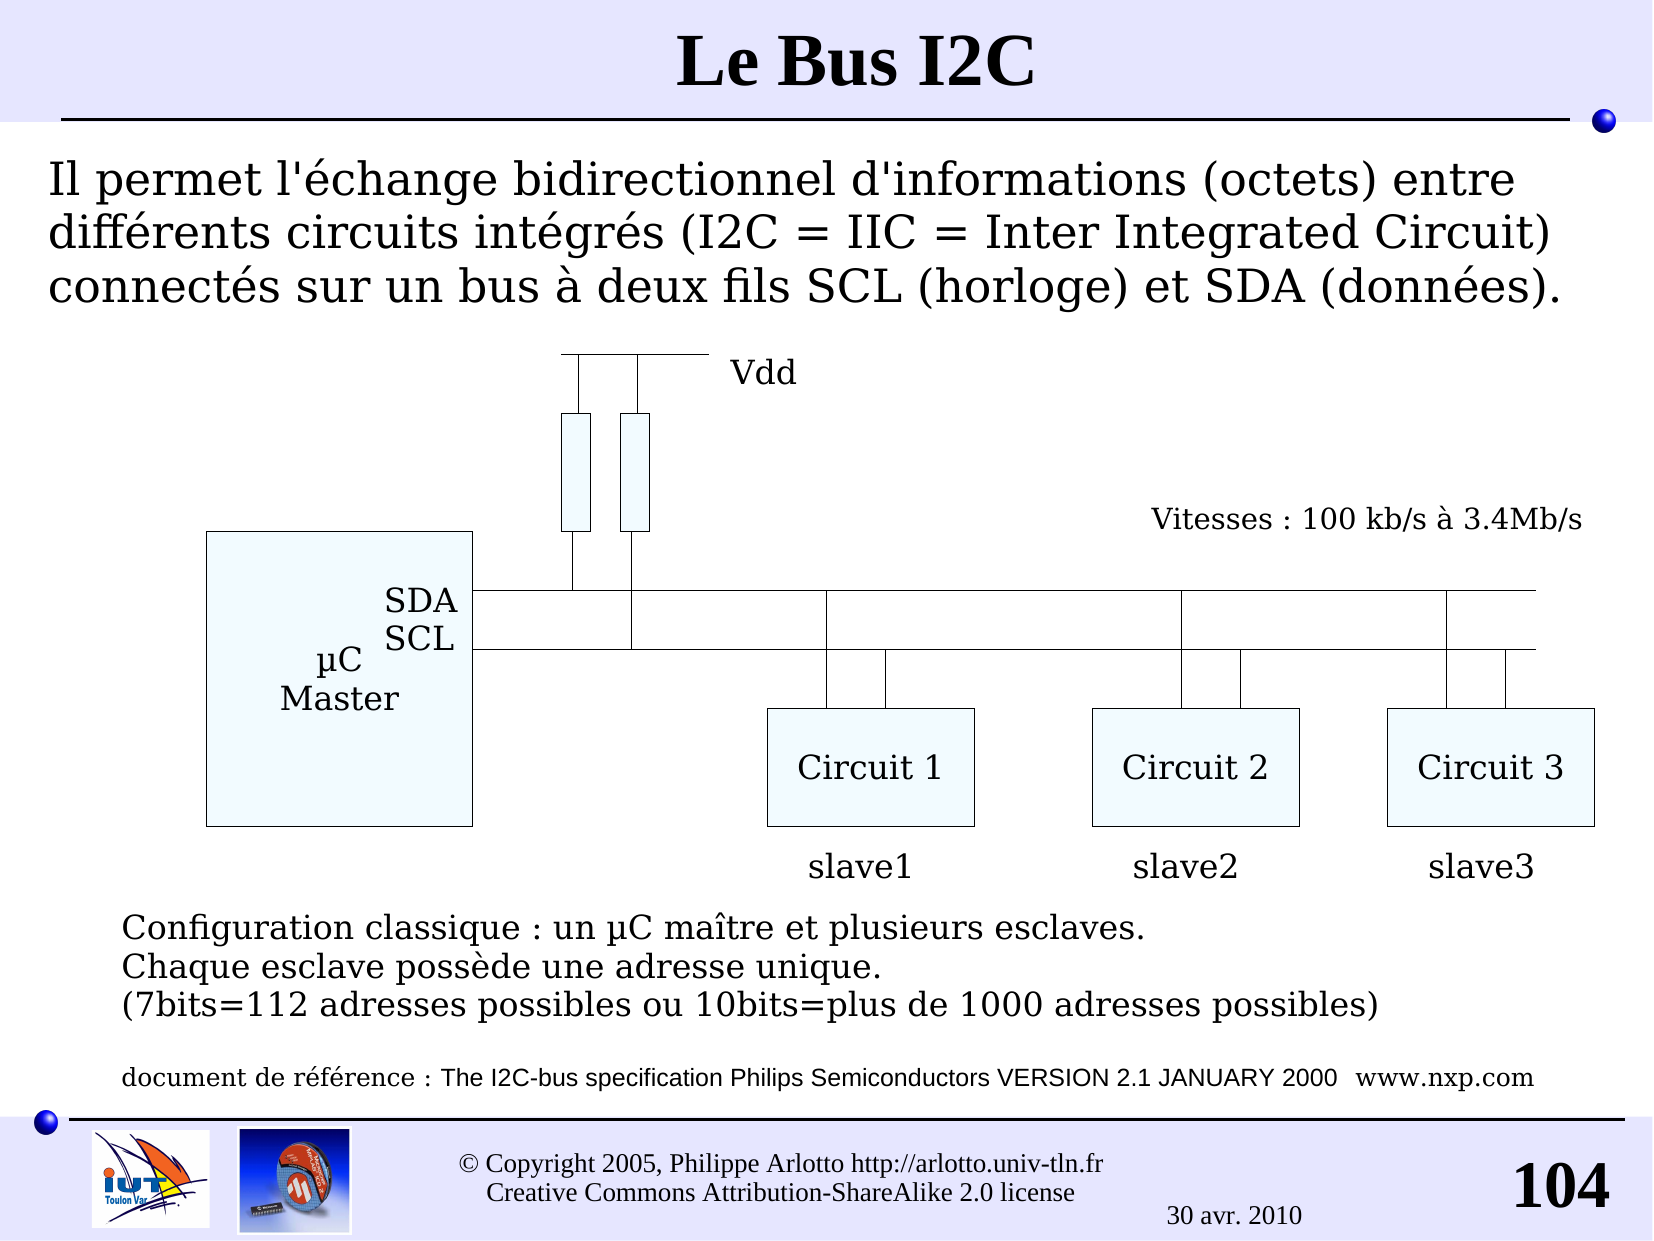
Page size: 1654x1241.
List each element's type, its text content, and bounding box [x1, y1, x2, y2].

text_box SDA [383, 581, 458, 621]
text_box Vdd [730, 354, 798, 393]
text_box [620, 413, 650, 532]
text_box [561, 413, 591, 532]
text_box Il permet l'échange bidirectionnel d'informations (octets) entre différents circuits intégrés (I2C = IIC = Inter Integrated Circuit) connectés sur un bus à deux fils SCL (horloge) et SDA (données). [47, 153, 1565, 367]
title Le Bus I2C [95, 11, 1585, 110]
text_box µC Master [206, 531, 473, 827]
text_box Circuit 1 [767, 708, 975, 827]
text_box SCL [383, 620, 455, 659]
text_box Circuit 2 [1092, 708, 1300, 827]
text_box slave3 [1428, 847, 1536, 886]
text_box Circuit 3 [1387, 708, 1595, 827]
picture [237, 1126, 352, 1235]
text_box slave1 [807, 847, 916, 886]
text_box slave2 [1132, 847, 1241, 886]
text_box Configuration classique : un µC maître et plusieurs esclaves. Chaque esclave possède une adresse unique. (7bits=112 adresses possibles ou 10bits=plus de 1000 adresses possibles) document de référence : The I2C-bus specification Philips Semiconductors VERSION 2.1 JANUARY 2000 www.nxp.com [121, 909, 1535, 1095]
text_box Vitesses : 100 kb/s à 3.4Mb/s [1151, 501, 1595, 537]
